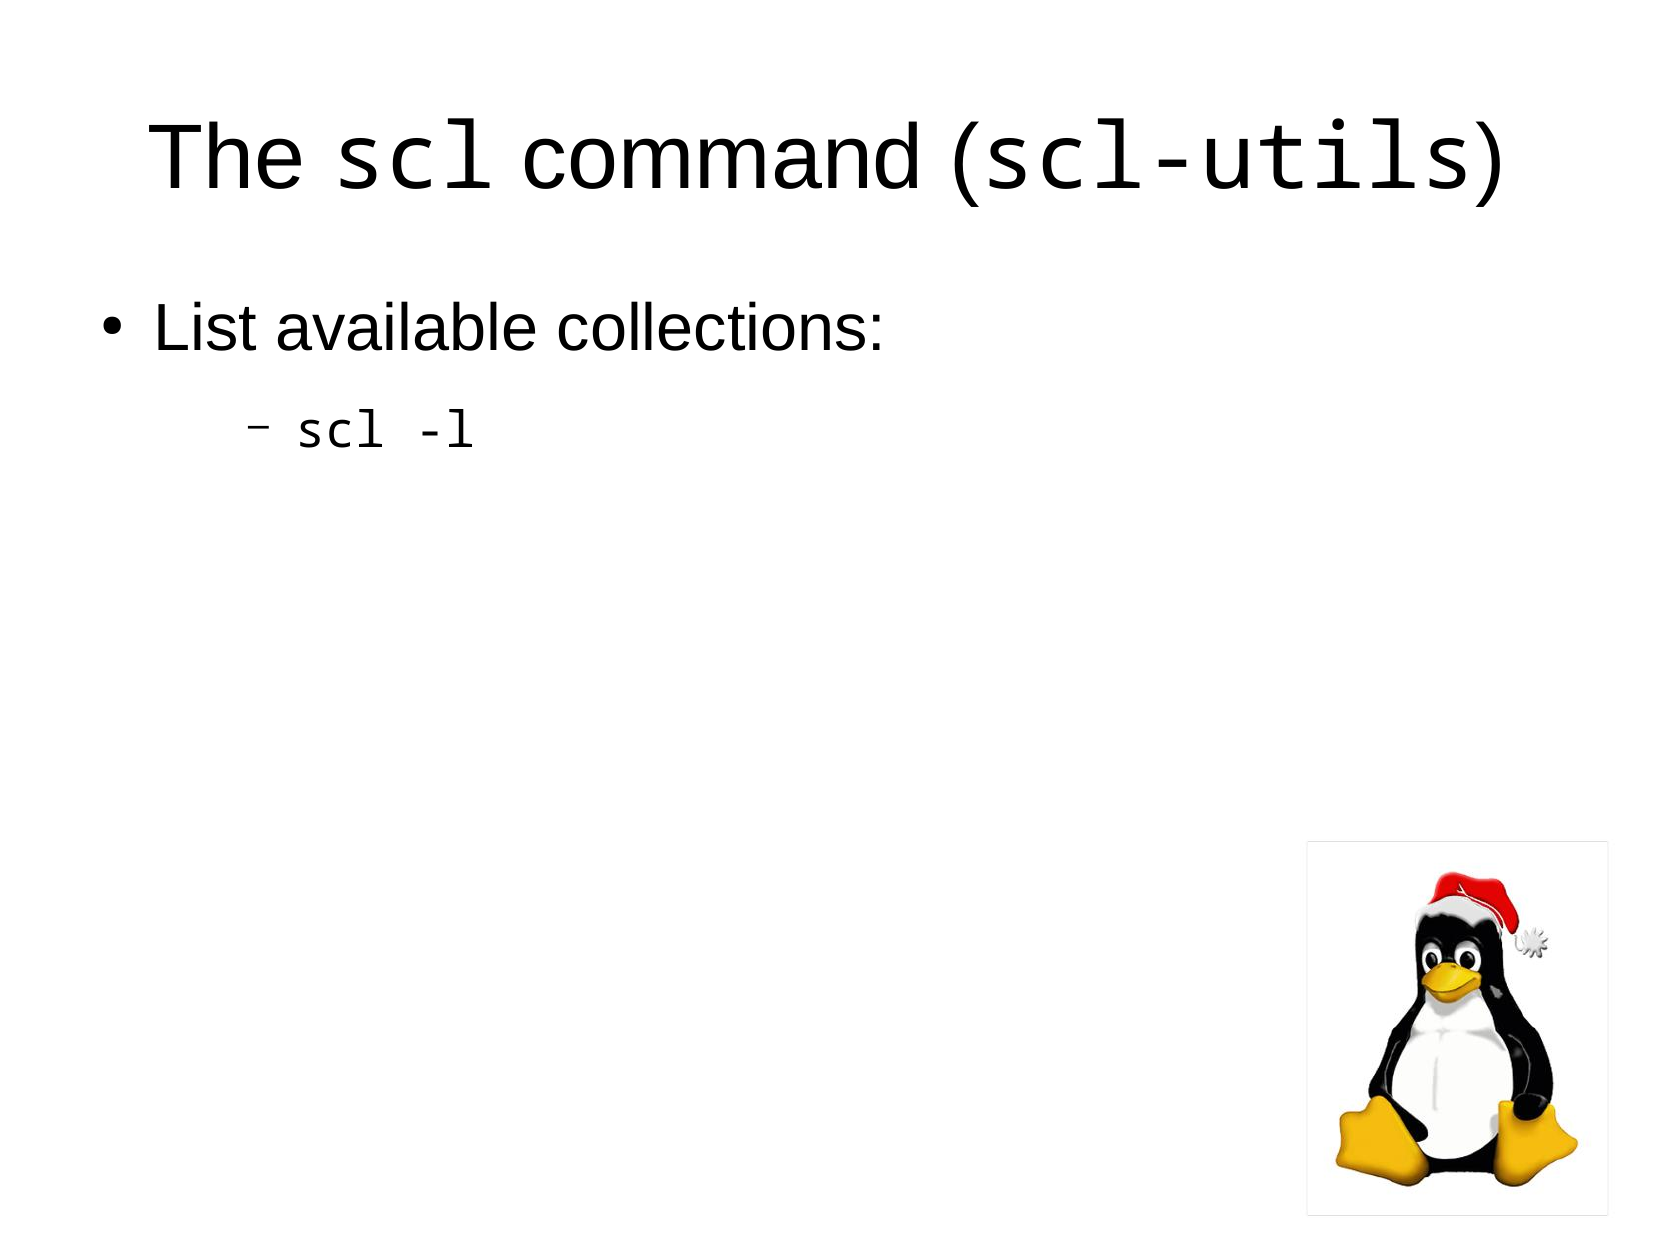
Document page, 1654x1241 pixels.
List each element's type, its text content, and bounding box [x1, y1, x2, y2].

title The scl command (scl-utils) [82, 49, 1571, 257]
picture [1260, 831, 1654, 1225]
list List available collections: scl -l [82, 290, 1571, 1109]
